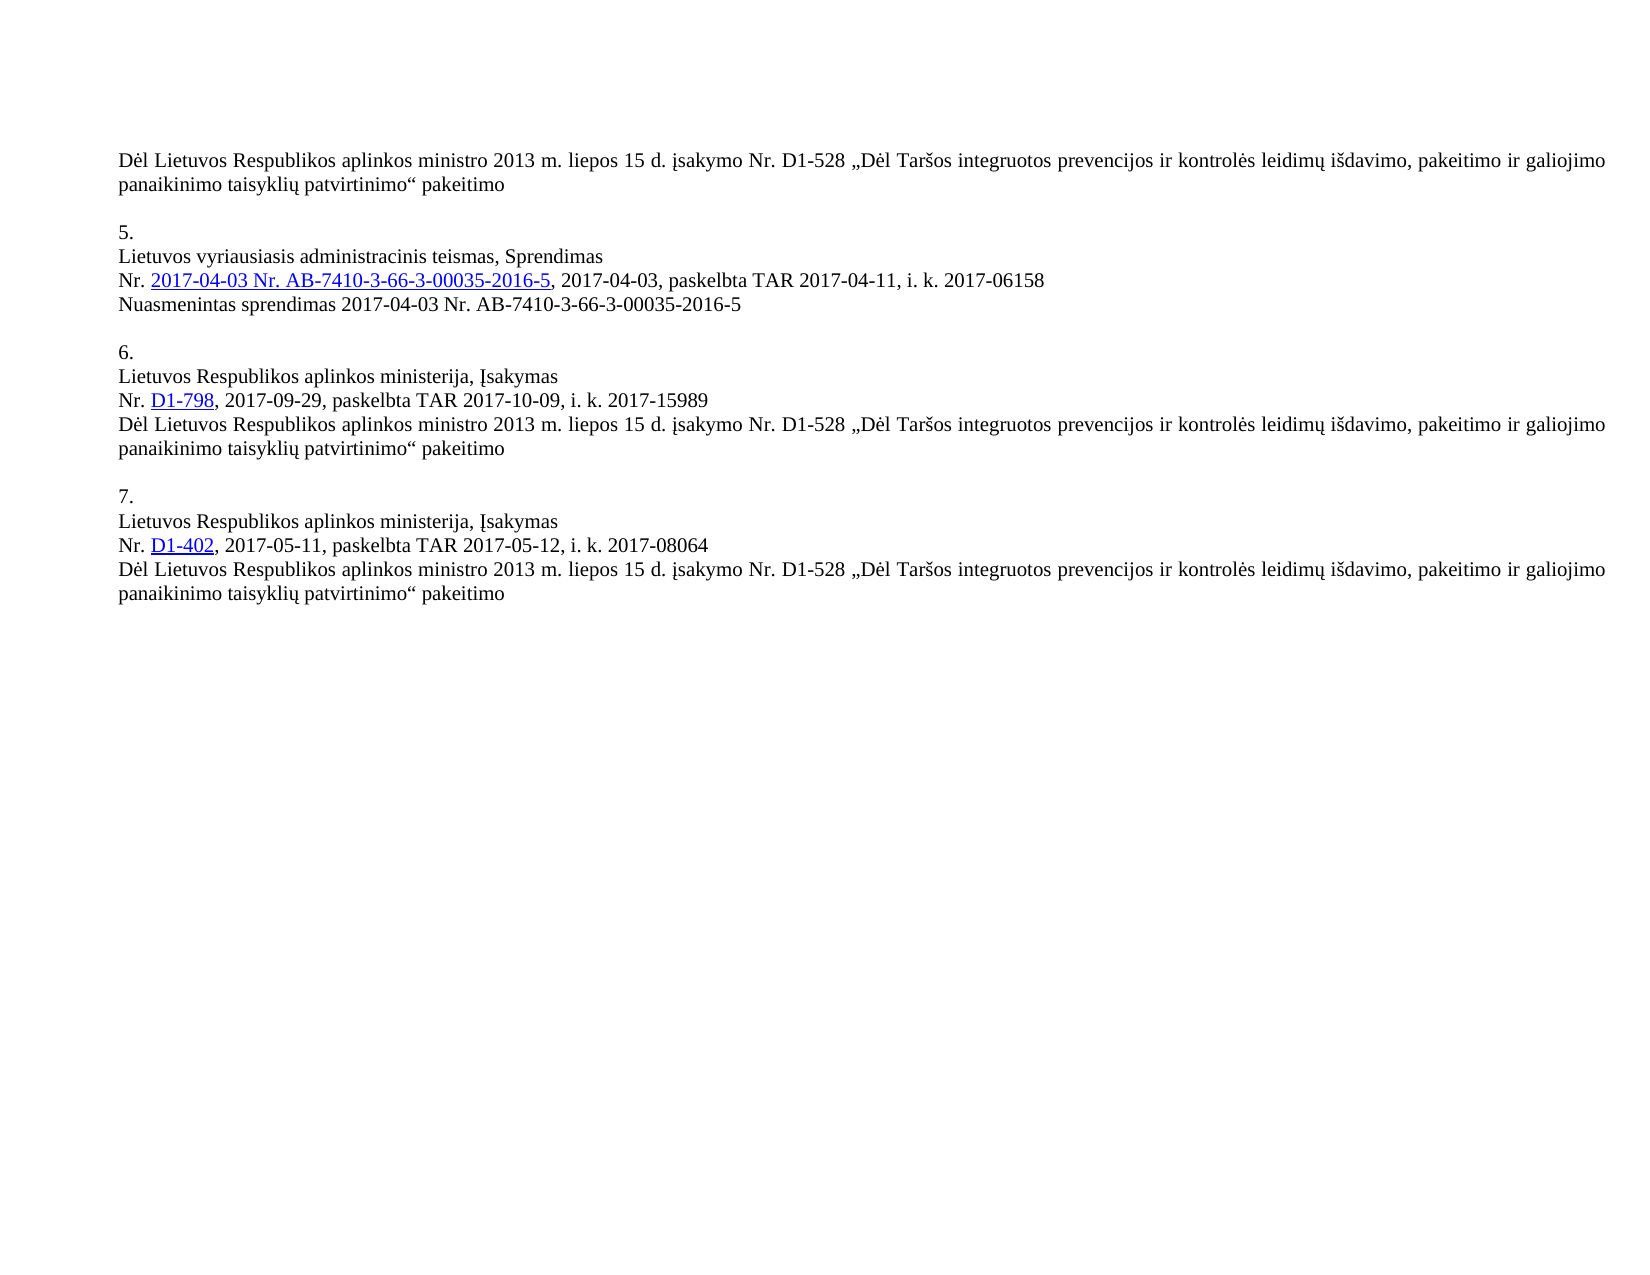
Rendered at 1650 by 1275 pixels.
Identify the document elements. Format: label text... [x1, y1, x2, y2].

text 6. [118, 340, 1609, 364]
text Nr. D1-798, 2017-09-29, paskelbta TAR 2017-10-09, i. k. 2017-15989 [118, 388, 1609, 412]
text 7. [118, 484, 1609, 508]
text Dėl Lietuvos Respublikos aplinkos ministro 2013 m. liepos 15 d. įsakymo Nr. D1-528 „Dėl Taršos integruotos prevencijos ir kontrolės leidimų išdavimo, pakeitimo ir galiojimo panaikinimo taisyklių patvirtinimo“ pakeitimo [118, 148, 1609, 196]
text Dėl Lietuvos Respublikos aplinkos ministro 2013 m. liepos 15 d. įsakymo Nr. D1-528 „Dėl Taršos integruotos prevencijos ir kontrolės leidimų išdavimo, pakeitimo ir galiojimo panaikinimo taisyklių patvirtinimo“ pakeitimo [118, 412, 1609, 460]
text Lietuvos Respublikos aplinkos ministerija, Įsakymas [118, 508, 1609, 533]
text 5. [118, 220, 1609, 244]
text Nr. 2017-04-03 Nr. AB-7410-3-66-3-00035-2016-5, 2017-04-03, paskelbta TAR 2017-04-11, i. k. 2017-06158 [118, 268, 1609, 292]
text Lietuvos vyriausiasis administracinis teismas, Sprendimas [118, 244, 1609, 268]
text Nuasmenintas sprendimas 2017-04-03 Nr. AB-7410-3-66-3-00035-2016-5 [118, 292, 1609, 316]
text Lietuvos Respublikos aplinkos ministerija, Įsakymas [118, 364, 1609, 388]
text Dėl Lietuvos Respublikos aplinkos ministro 2013 m. liepos 15 d. įsakymo Nr. D1-528 „Dėl Taršos integruotos prevencijos ir kontrolės leidimų išdavimo, pakeitimo ir galiojimo panaikinimo taisyklių patvirtinimo“ pakeitimo [118, 557, 1609, 605]
text Nr. D1-402, 2017-05-11, paskelbta TAR 2017-05-12, i. k. 2017-08064 [118, 533, 1609, 557]
